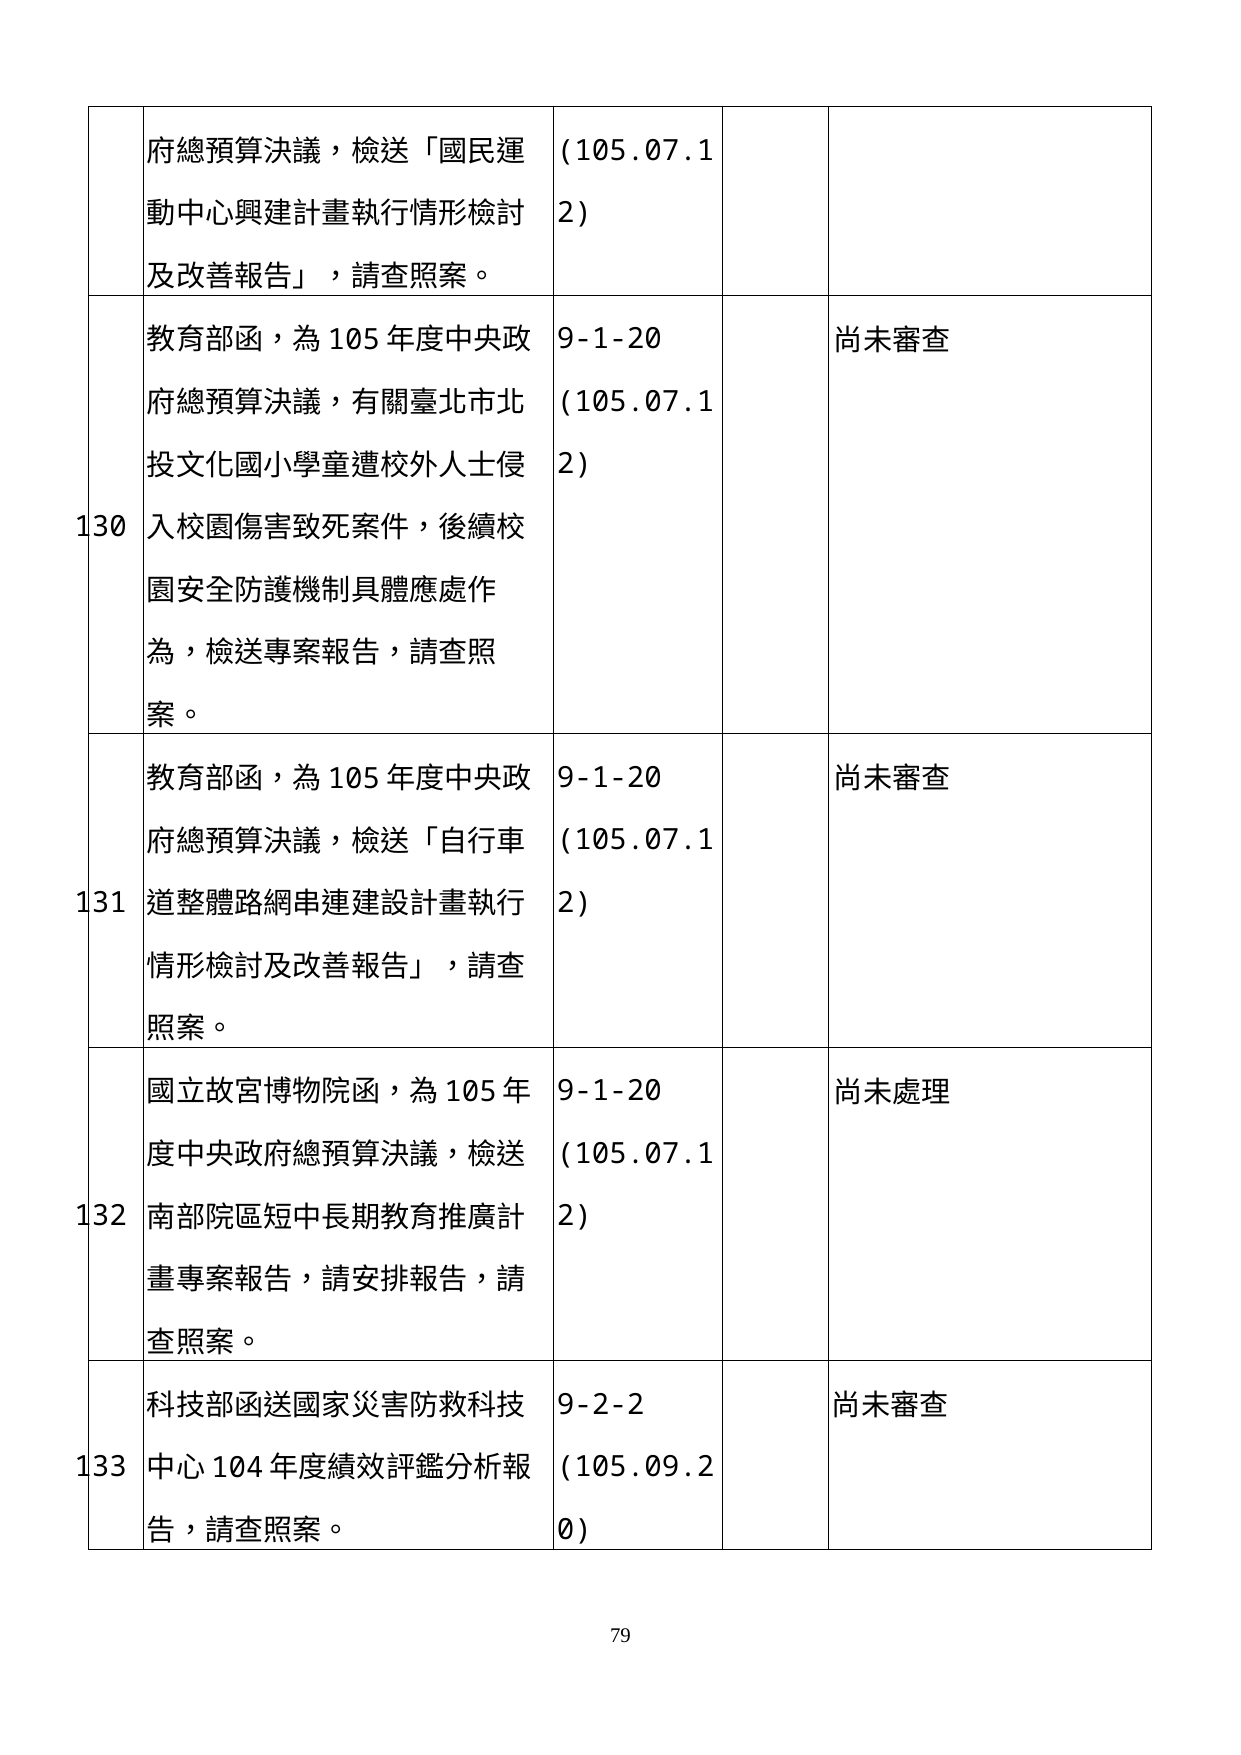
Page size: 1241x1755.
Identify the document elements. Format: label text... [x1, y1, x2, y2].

table_cell 尚未審查 [829, 296, 1151, 733]
table_cell [723, 1361, 828, 1549]
table_cell [89, 296, 143, 733]
table_cell 教育部函，為105年度中央政府總預算決議，檢送「自行車道整體路網串連建設計畫執行情形檢討及改善報告」，請查照案。 [144, 734, 553, 1047]
table_cell 國立故宮博物院函，為105年度中央政府總預算決議，檢送南部院區短中長期教育推廣計畫專案報告，請安排報告，請查照案。 [144, 1048, 553, 1360]
table_cell [723, 107, 828, 294]
table_cell [723, 296, 828, 733]
table_cell (105.07.12) [554, 107, 722, 294]
table_cell 9-1-20 (105.07.12) [554, 296, 722, 733]
table_cell 府總預算決議，檢送「國民運動中心興建計畫執行情形檢討及改善報告」，請查照案。 [144, 107, 553, 294]
table_cell 尚未審查 [829, 734, 1151, 1047]
table_cell 科技部函送國家災害防救科技中心104年度績效評鑑分析報告，請查照案。 [144, 1361, 553, 1549]
table_cell [89, 1361, 143, 1549]
table_cell [89, 734, 143, 1047]
table_cell [723, 1048, 828, 1360]
table_cell [89, 107, 143, 294]
table_cell [829, 107, 1151, 294]
table_cell 9-1-20 (105.07.12) [554, 734, 722, 1047]
table_cell [89, 1048, 143, 1360]
table_cell 尚未審查 [829, 1361, 1151, 1549]
table_cell 教育部函，為105年度中央政府總預算決議，有關臺北市北投文化國小學童遭校外人士侵入校園傷害致死案件，後續校園安全防護機制具體應處作為，檢送專案報告，請查照案。 [144, 296, 553, 733]
table_cell [723, 734, 828, 1047]
table_cell 9-1-20 (105.07.12) [554, 1048, 722, 1360]
table_cell 9-2-2 (105.09.20) [554, 1361, 722, 1549]
table_cell 尚未處理 [829, 1048, 1151, 1360]
